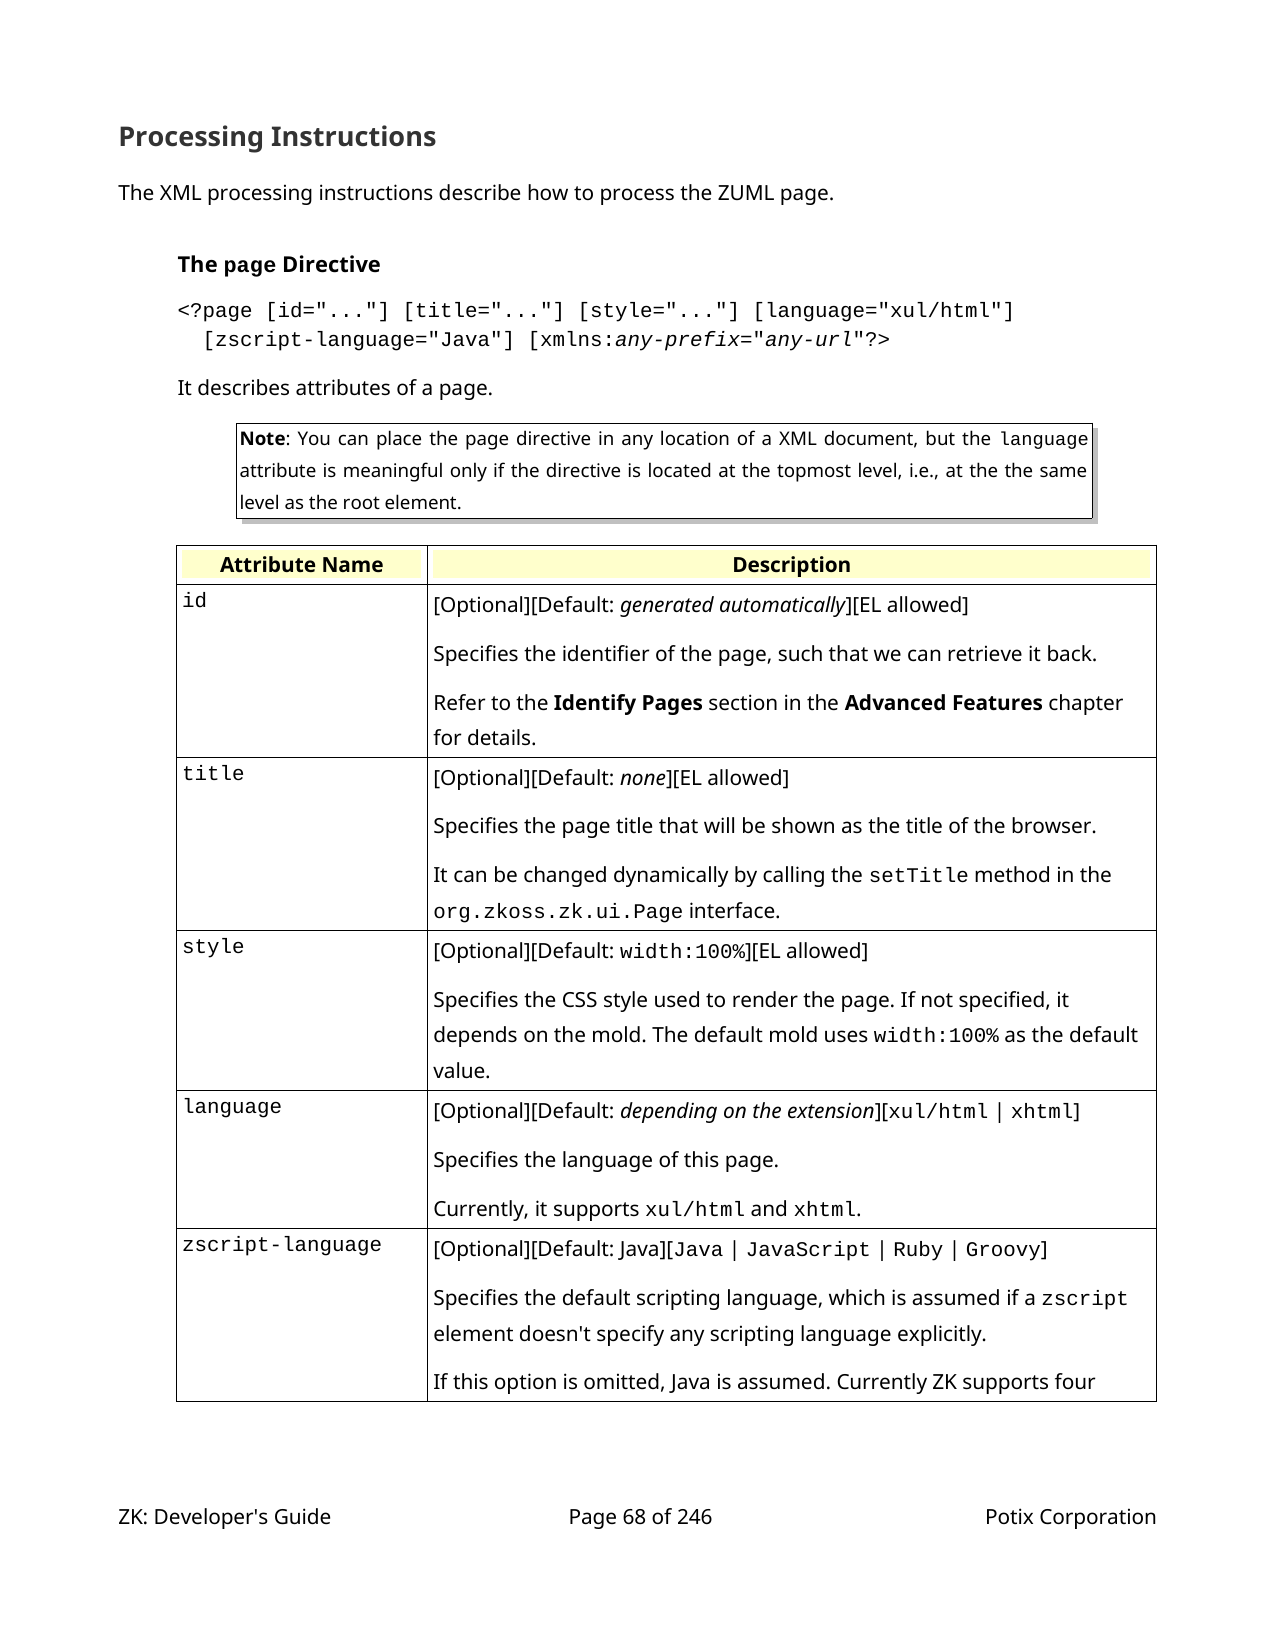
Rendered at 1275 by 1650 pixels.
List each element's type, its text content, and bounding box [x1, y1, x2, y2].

text Note: You can place the page directive in any location of a XML document, but the language attribute is meaningful only if the directive is located at the topmost level, i.e., at the the same level as the root element. [237, 424, 1092, 518]
table_header Description [428, 546, 1156, 584]
table_cell title [177, 758, 427, 930]
table_cell zscript-language [177, 1229, 427, 1401]
table_cell [Optional][Default: none][EL allowed] Specifies the page title that will be shown as the title of the browser. It can be changed dynamically by calling the setTitle method in the org.zkoss.zk.ui.Page interface. [428, 758, 1156, 930]
table_cell id [177, 585, 427, 757]
text It describes attributes of a page. [177, 373, 1157, 402]
subtitle Processing Instructions [118, 118, 1157, 155]
table_cell language [177, 1091, 427, 1228]
table_header Attribute Name [177, 546, 427, 584]
table_cell [Optional][Default: depending on the extension][xul/html | xhtml] Specifies the language of this page. Currently, it supports xul/html and xhtml. [428, 1091, 1156, 1228]
table_cell [Optional][Default: Java][Java | JavaScript | Ruby | Groovy] Specifies the default scripting language, which is assumed if a zscript element doesn't specify any scripting language explicitly. If this option is omitted, Java is assumed. Currently ZK supports four [428, 1229, 1156, 1401]
table_cell [Optional][Default: generated automatically][EL allowed] Specifies the identifier of the page, such that we can retrieve it back. Refer to the Identify Pages section in the Advanced Features chapter for details. [428, 585, 1156, 757]
table_cell [Optional][Default: width:100%][EL allowed] Specifies the CSS style used to render the page. If not specified, it depends on the mold. The default mold uses width:100% as the default value. [428, 931, 1156, 1090]
text <?page [id="..."] [title="..."] [style="..."] [language="xul/html"] [zscript-language="Java"] [xmlns:any-prefix="any-url"?> [177, 300, 1157, 353]
table_cell style [177, 931, 427, 1090]
subtitle The page Directive [177, 249, 1157, 279]
text The XML processing instructions describe how to process the ZUML page. [118, 178, 1157, 207]
